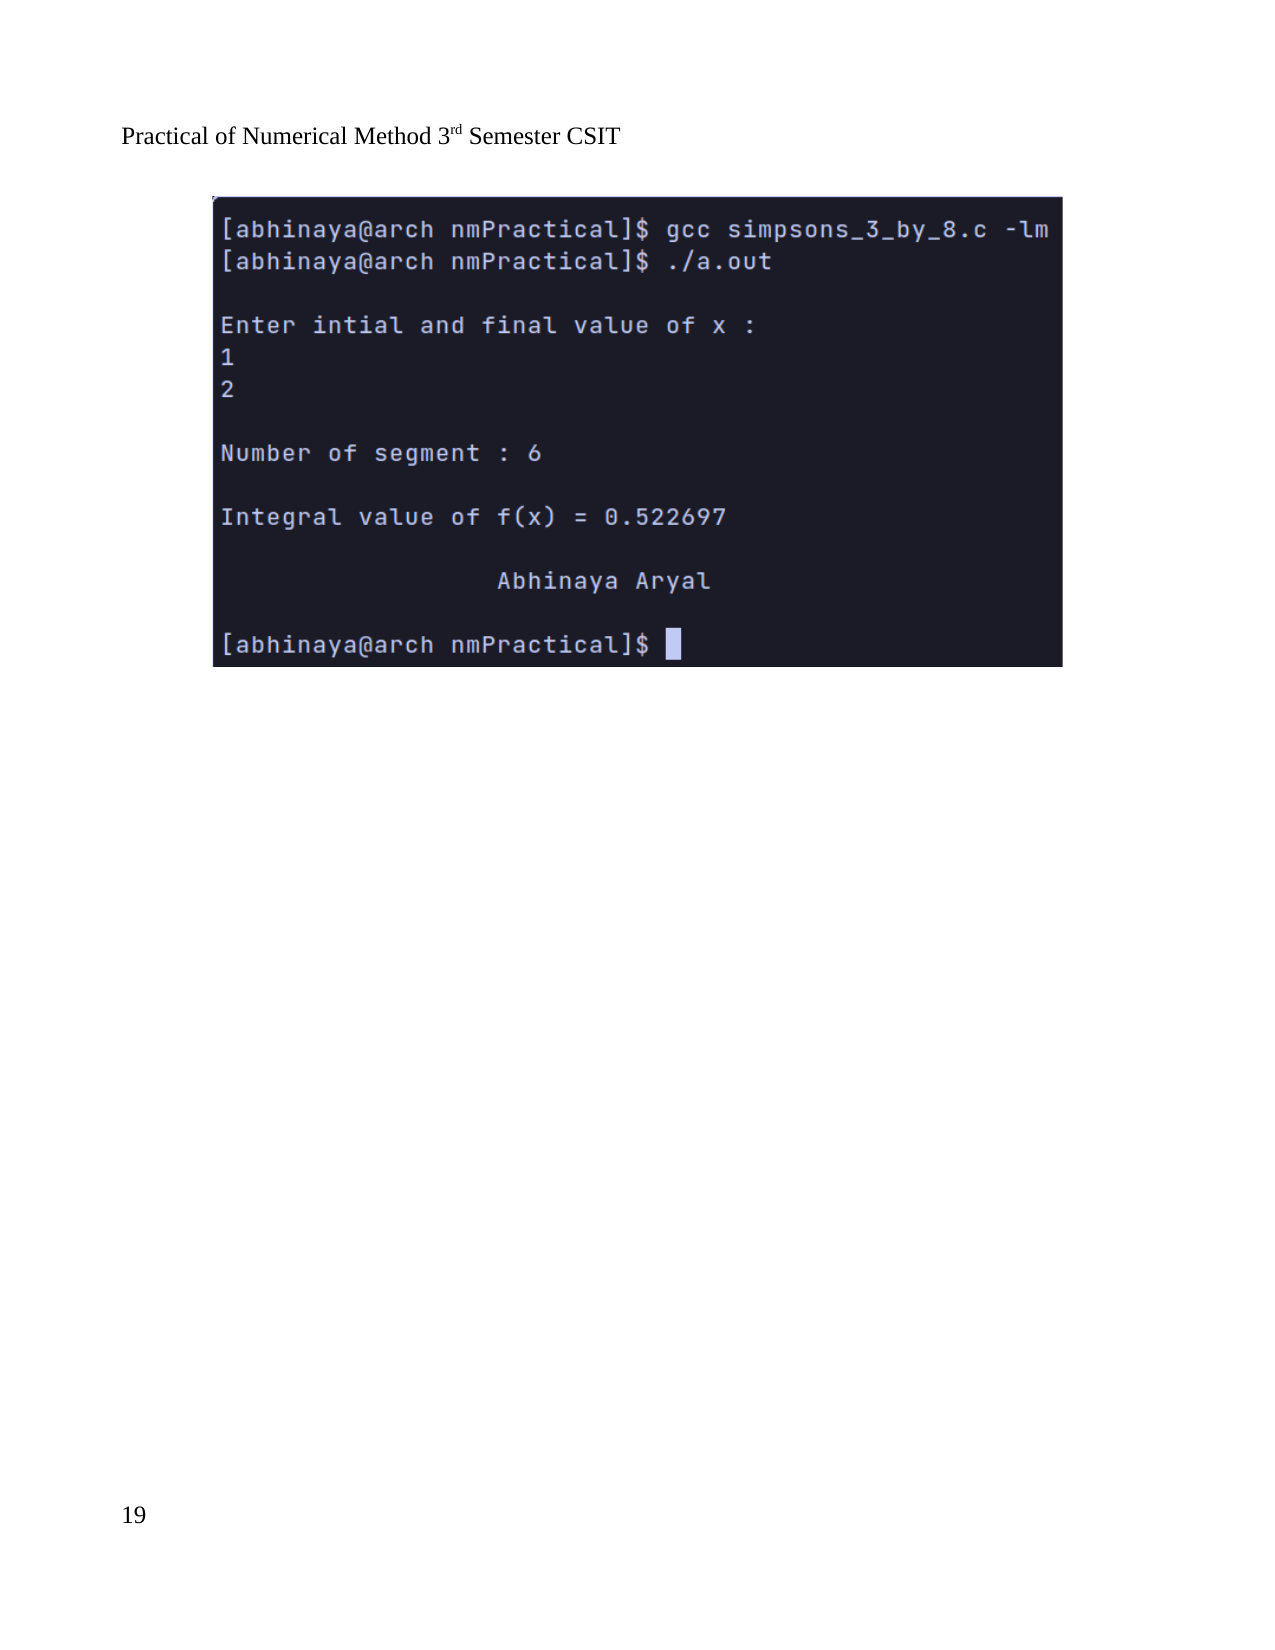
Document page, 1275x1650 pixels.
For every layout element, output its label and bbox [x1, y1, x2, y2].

picture [212, 196, 1063, 667]
